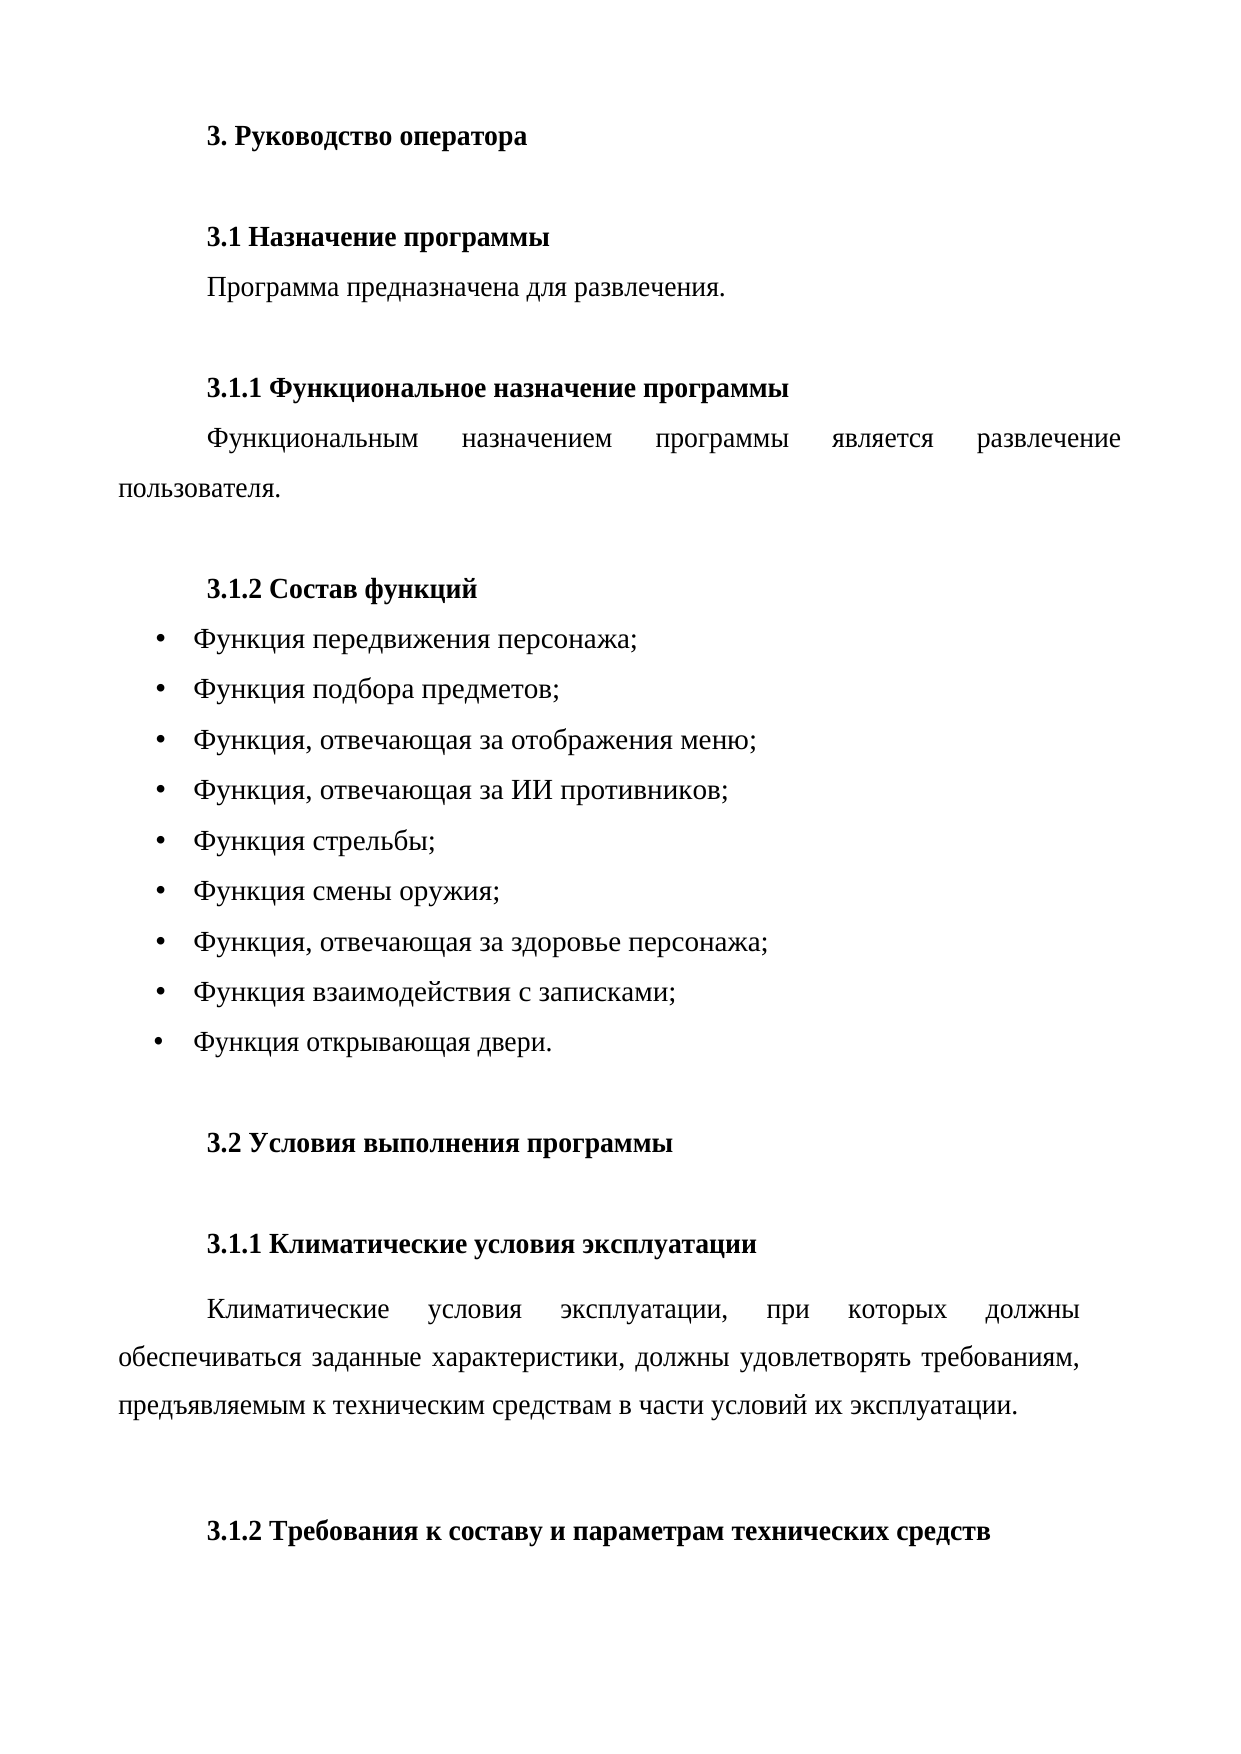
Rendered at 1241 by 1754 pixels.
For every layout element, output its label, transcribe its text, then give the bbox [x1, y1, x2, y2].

text 3.1.2 Требования к составу и параметрам технических средств [118, 1513, 1081, 1547]
text Климатические условия эксплуатации, при которых должны обеспечиваться заданные характеристики, должны удовлетворять требованиям, предъявляемым к техническим средствам в части условий их эксплуатации. [118, 1291, 1081, 1421]
text 3. Руководство оператора [118, 118, 1122, 152]
text 3.1.1 Климатические условия эксплуатации [118, 1226, 1122, 1259]
list Функция открывающая двери. [153, 1024, 1122, 1058]
list Функция, отвечающая за отображения меню; [156, 722, 1122, 756]
list Функция, отвечающая за здоровье персонажа; [156, 924, 1122, 957]
list Функция передвижения персонажа; [156, 621, 1122, 655]
list Функция, отвечающая за ИИ противников; [156, 772, 1122, 806]
text Функциональным назначением программы является развлечение пользователя. [118, 420, 1122, 504]
list Функция подбора предметов; [156, 672, 1122, 705]
list Функция смены оружия; [156, 873, 1122, 907]
list Функция взаимодействия с записками; [156, 974, 1122, 1008]
text 3.2 Условия выполнения программы [118, 1125, 1122, 1159]
text 3.1.2 Состав функций [118, 571, 1122, 604]
list Функция стрельбы; [156, 823, 1122, 857]
text 3.1 Назначение программы [118, 219, 1122, 252]
text 3.1.1 Функциональное назначение программы [118, 370, 1122, 403]
text Программа предназначена для развлечения. [118, 269, 1122, 303]
